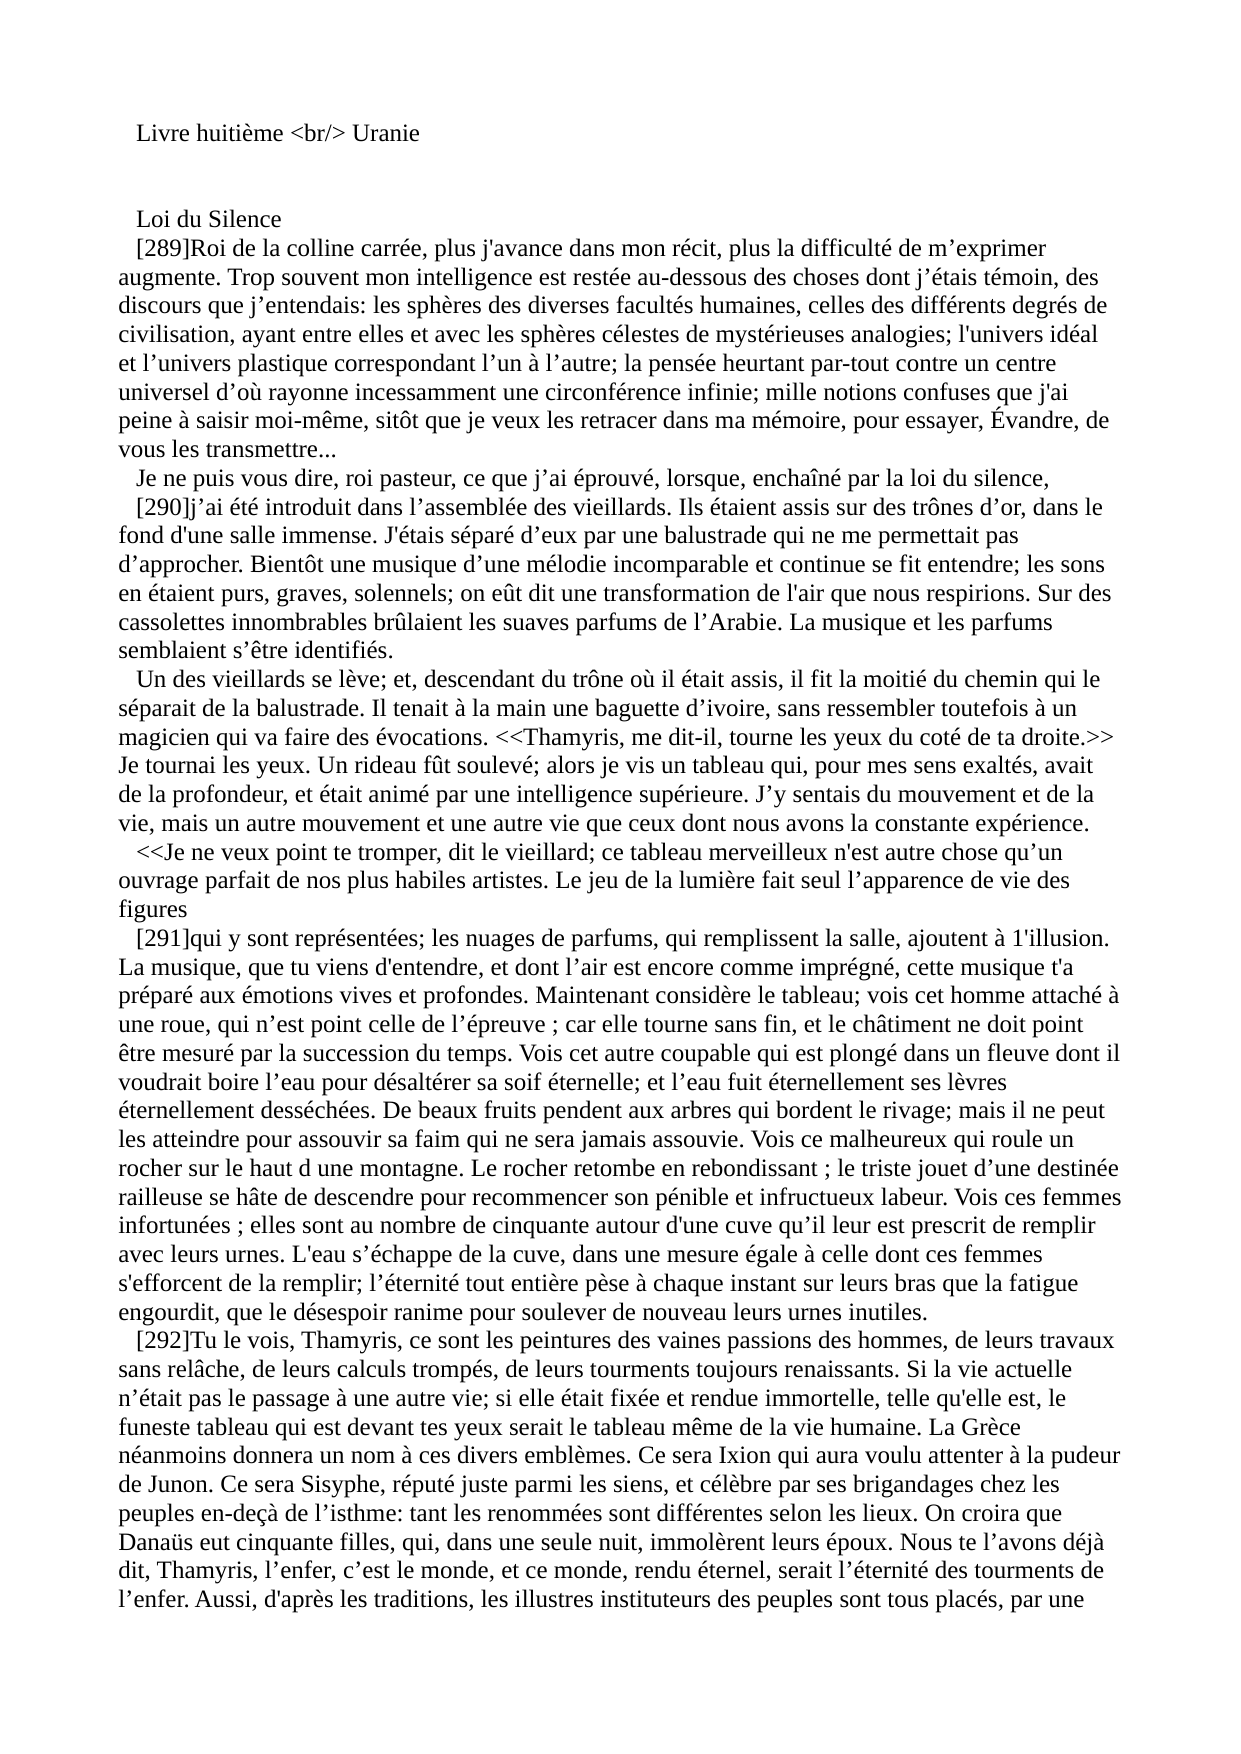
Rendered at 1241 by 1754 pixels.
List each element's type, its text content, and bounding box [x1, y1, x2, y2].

text [289]Roi de la colline carrée, plus j'avance dans mon récit, plus la difficulté de m’exprimer augmente. Trop souvent mon intelligence est restée au-dessous des choses dont j’étais témoin, des discours que j’entendais: les sphères des diverses facultés humaines, celles des différents degrés de civilisation, ayant entre elles et avec les sphères célestes de mystérieuses analogies; l'univers idéal et l’univers plastique correspondant l’un à l’autre; la pensée heurtant par-tout contre un centre universel d’où rayonne incessamment une circonférence infinie; mille notions confuses que j'ai peine à saisir moi-même, sitôt que je veux les retracer dans ma mémoire, pour essayer, Évandre, de vous les transmettre... [118, 233, 1122, 463]
text Livre huitième <br/> Uranie [118, 118, 1122, 147]
text [292]Tu le vois, Thamyris, ce sont les peintures des vaines passions des hommes, de leurs travaux sans relâche, de leurs calculs trompés, de leurs tourments toujours renaissants. Si la vie actuelle n’était pas le passage à une autre vie; si elle était fixée et rendue immortelle, telle qu'elle est, le funeste tableau qui est devant tes yeux serait le tableau même de la vie humaine. La Grèce néanmoins donnera un nom à ces divers emblèmes. Ce sera Ixion qui aura voulu attenter à la pudeur de Junon. Ce sera Sisyphe, réputé juste parmi les siens, et célèbre par ses brigandages chez les peuples en-deçà de l’isthme: tant les renommées sont différentes selon les lieux. On croira que Danaüs eut cinquante filles, qui, dans une seule nuit, immolèrent leurs époux. Nous te l’avons déjà dit, Thamyris, l’enfer, c’est le monde, et ce monde, rendu éternel, serait l’éternité des tourments de l’enfer. Aussi, d'après les traditions, les illustres instituteurs des peuples sont tous placés, par une [118, 1326, 1122, 1613]
text Un des vieillards se lève; et, descendant du trône où il était assis, il fit la moitié du chemin qui le séparait de la balustrade. Il tenait à la main une baguette d’ivoire, sans ressembler toutefois à un magicien qui va faire des évocations. <<Thamyris, me dit-il, tourne les yeux du coté de ta droite.>> Je tournai les yeux. Un rideau fût soulevé; alors je vis un tableau qui, pour mes sens exaltés, avait de la profondeur, et était animé par une intelligence supérieure. J’y sentais du mouvement et de la vie, mais un autre mouvement et une autre vie que ceux dont nous avons la constante expérience. [118, 664, 1122, 837]
text Je ne puis vous dire, roi pasteur, ce que j’ai éprouvé, lorsque, enchaîné par la loi du silence, [118, 463, 1122, 492]
text Loi du Silence [118, 204, 1122, 233]
text [290]j’ai été introduit dans l’assemblée des vieillards. Ils étaient assis sur des trônes d’or, dans le fond d'une salle immense. J'étais séparé d’eux par une balustrade qui ne me permettait pas d’approcher. Bientôt une musique d’une mélodie incomparable et continue se fit entendre; les sons en étaient purs, graves, solennels; on eût dit une transformation de l'air que nous respirions. Sur des cassolettes innombrables brûlaient les suaves parfums de l’Arabie. La musique et les parfums semblaient s’être identifiés. [118, 492, 1122, 664]
text [291]qui y sont représentées; les nuages de parfums, qui remplissent la salle, ajoutent à 1'illusion. La musique, que tu viens d'entendre, et dont l’air est encore comme imprégné, cette musique t'a préparé aux émotions vives et profondes. Maintenant considère le tableau; vois cet homme attaché à une roue, qui n’est point celle de l’épreuve ; car elle tourne sans fin, et le châtiment ne doit point être mesuré par la succession du temps. Vois cet autre coupable qui est plongé dans un fleuve dont il voudrait boire l’eau pour désaltérer sa soif éternelle; et l’eau fuit éternellement ses lèvres éternellement desséchées. De beaux fruits pendent aux arbres qui bordent le rivage; mais il ne peut les atteindre pour assouvir sa faim qui ne sera jamais assouvie. Vois ce malheureux qui roule un rocher sur le haut d une montagne. Le rocher retombe en rebondissant ; le triste jouet d’une destinée railleuse se hâte de descendre pour recommencer son pénible et infructueux labeur. Vois ces femmes infortunées ; elles sont au nombre de cinquante autour d'une cuve qu’il leur est prescrit de remplir avec leurs urnes. L'eau s’échappe de la cuve, dans une mesure égale à celle dont ces femmes s'efforcent de la remplir; l’éternité tout entière pèse à chaque instant sur leurs bras que la fatigue engourdit, que le désespoir ranime pour soulever de nouveau leurs urnes inutiles. [118, 923, 1122, 1326]
text <<Je ne veux point te tromper, dit le vieillard; ce tableau merveilleux n'est autre chose qu’un ouvrage parfait de nos plus habiles artistes. Le jeu de la lumière fait seul l’apparence de vie des figures [118, 837, 1122, 923]
